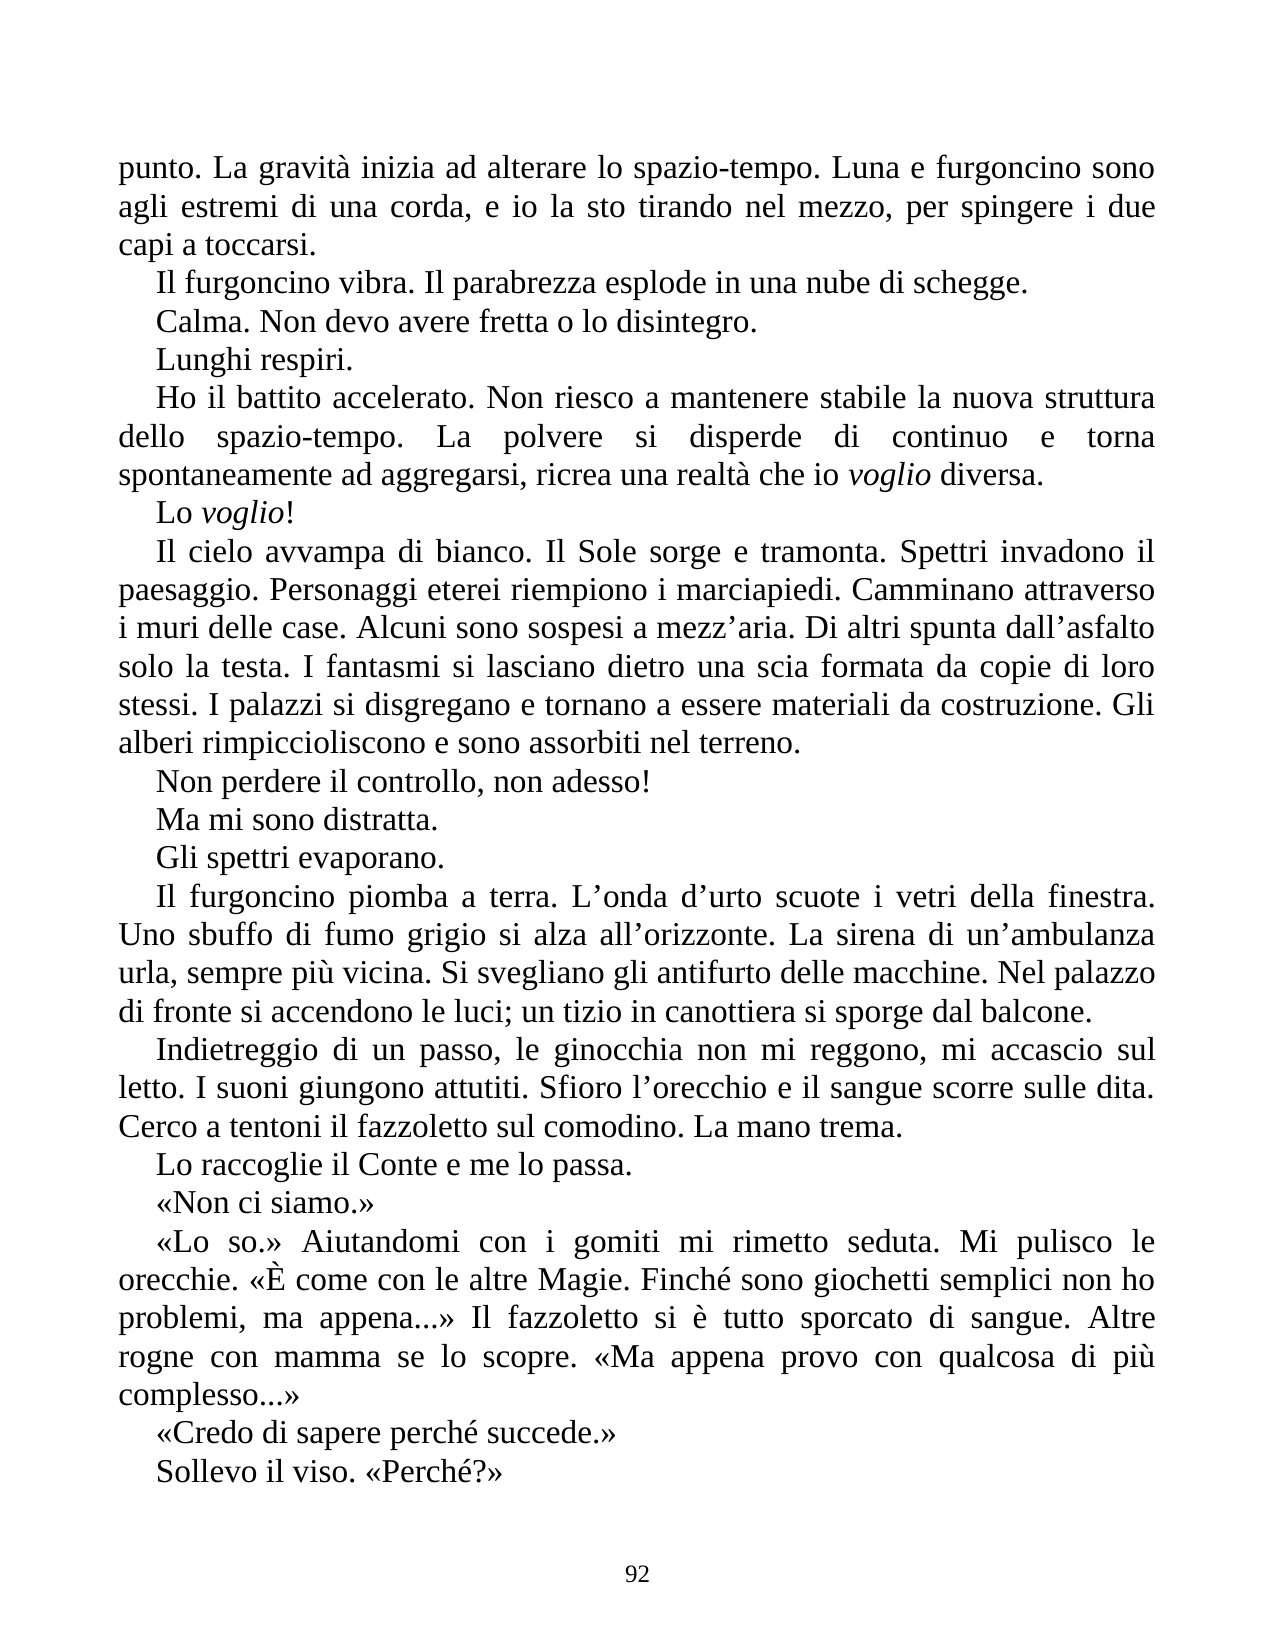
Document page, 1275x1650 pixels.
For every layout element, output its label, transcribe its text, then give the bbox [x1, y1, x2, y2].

text «Non ci siamo.» [118, 1183, 1157, 1221]
text Indietreggio di un passo, le ginocchia non mi reggono, mi accascio sul letto. I suoni giungono attutiti. Sfioro l’orecchio e il sangue scorre sulle dita. Cerco a tentoni il fazzoletto sul comodino. La mano trema. [118, 1029, 1157, 1144]
text Il cielo avvampa di bianco. Il Sole sorge e tramonta. Spettri invadono il paesaggio. Personaggi eterei riempiono i marciapiedi. Camminano attraverso i muri delle case. Alcuni sono sospesi a mezz’aria. Di altri spunta dall’asfalto solo la testa. I fantasmi si lasciano dietro una scia formata da copie di loro stessi. I palazzi si disgregano e tornano a essere materiali da costruzione. Gli alberi rimpiccioliscono e sono assorbiti nel terreno. [118, 531, 1157, 761]
text Il furgoncino piomba a terra. L’onda d’urto scuote i vetri della finestra. Uno sbuffo di fumo grigio si alza all’orizzonte. La sirena di un’ambulanza urla, sempre più vicina. Si svegliano gli antifurto delle macchine. Nel palazzo di fronte si accendono le luci; un tizio in canottiera si sporge dal balcone. [118, 876, 1157, 1029]
text Sollevo il viso. «Perché?» [118, 1451, 1157, 1489]
text Calma. Non devo avere fretta o lo disintegro. [118, 301, 1157, 339]
text Ho il battito accelerato. Non riesco a mantenere stabile la nuova struttura dello spazio-tempo. La polvere si disperde di continuo e torna spontaneamente ad aggregarsi, ricrea una realtà che io voglio diversa. [118, 378, 1157, 493]
text Non perdere il controllo, non adesso! [118, 761, 1157, 799]
text Lunghi respiri. [118, 339, 1157, 378]
text «Lo so.» Aiutandomi con i gomiti mi rimetto seduta. Mi pulisco le orecchie. «È come con le altre Magie. Finché sono giochetti semplici non ho problemi, ma appena...» Il fazzoletto si è tutto sporcato di sangue. Altre rogne con mamma se lo scopre. «Ma appena provo con qualcosa di più complesso...» [118, 1221, 1157, 1413]
text Lo raccoglie il Conte e me lo passa. [118, 1144, 1157, 1183]
text Lo voglio! [118, 493, 1157, 531]
text «Credo di sapere perché succede.» [118, 1413, 1157, 1451]
text Ma mi sono distratta. [118, 799, 1157, 838]
text punto. La gravità inizia ad alterare lo spazio-tempo. Luna e furgoncino sono agli estremi di una corda, e io la sto tirando nel mezzo, per spingere i due capi a toccarsi. [118, 148, 1157, 263]
text Gli spettri evaporano. [118, 838, 1157, 876]
text Il furgoncino vibra. Il parabrezza esplode in una nube di schegge. [118, 263, 1157, 301]
